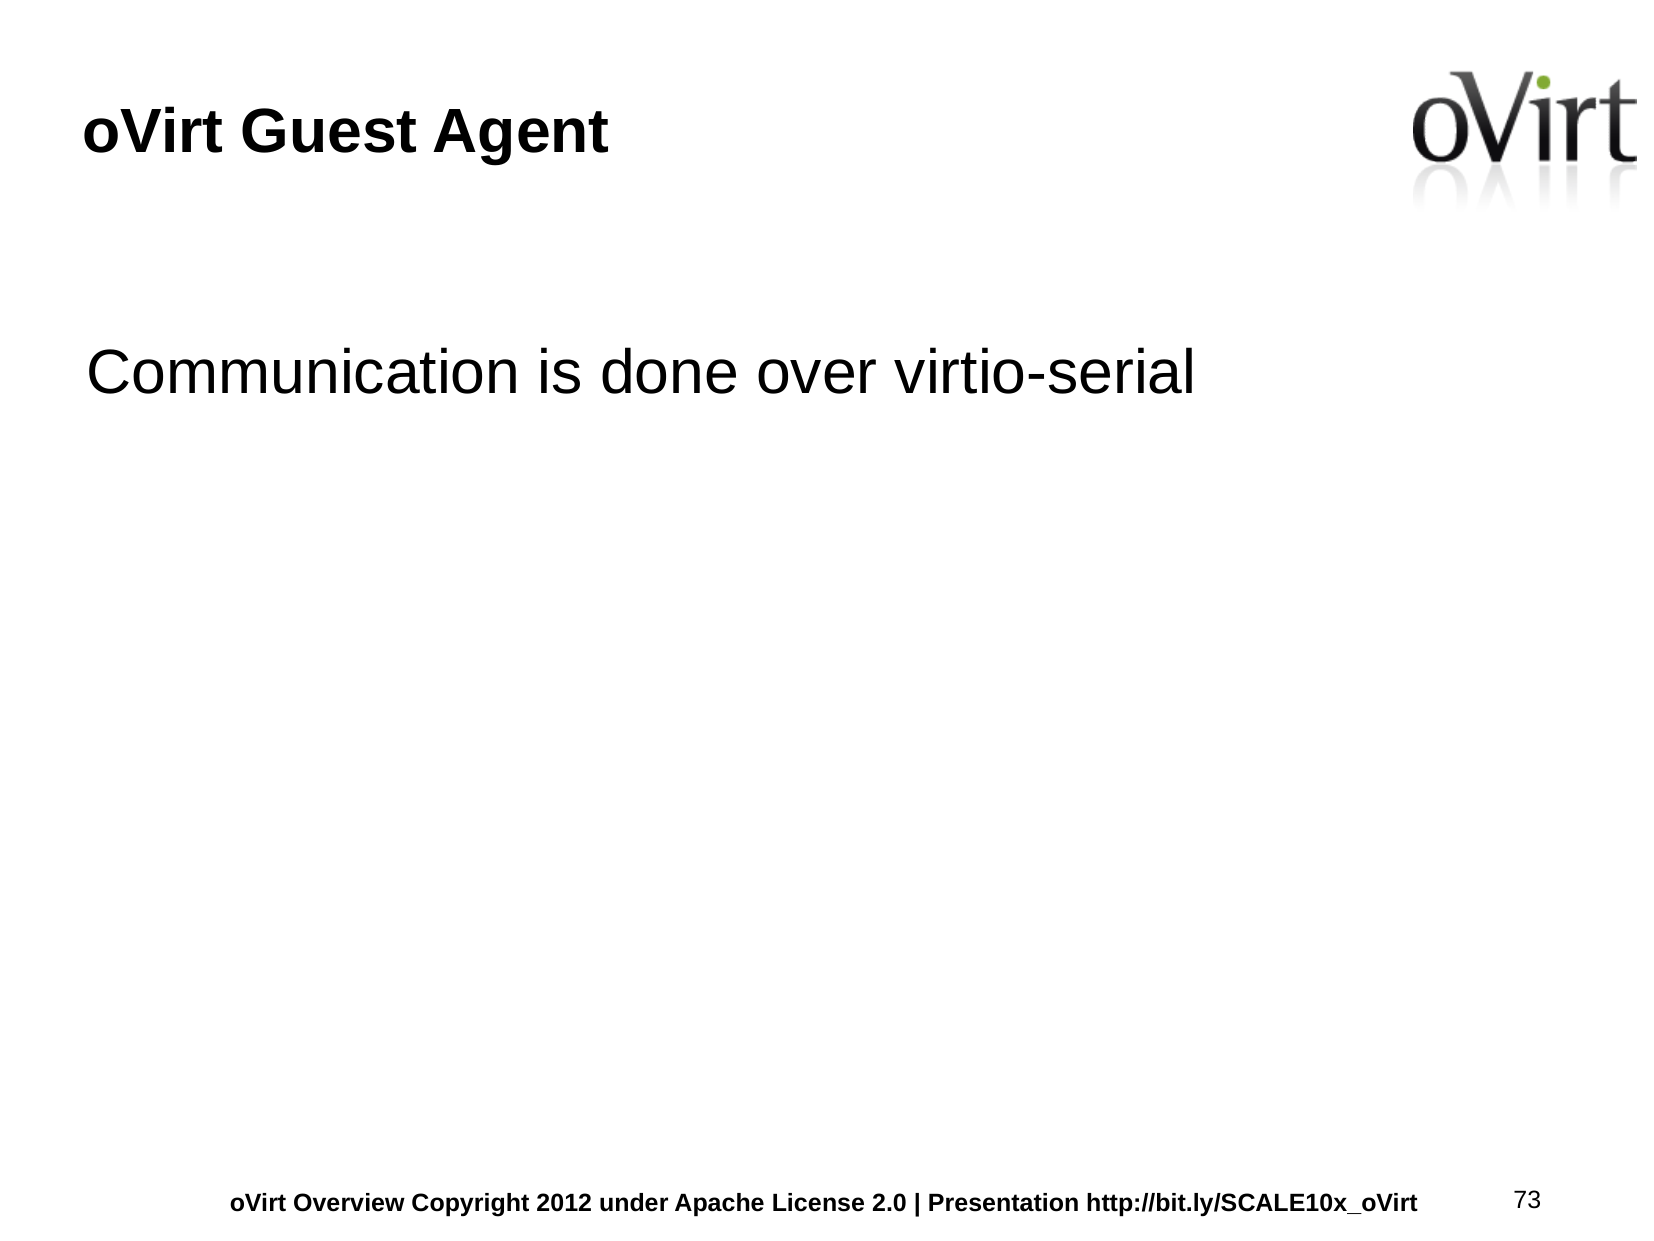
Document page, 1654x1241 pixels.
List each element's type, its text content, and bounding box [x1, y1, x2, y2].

picture [1571, 63, 1637, 212]
title oVirt Guest Agent [82, 37, 1571, 226]
list Communication is done over virtio-serial [86, 337, 1576, 451]
